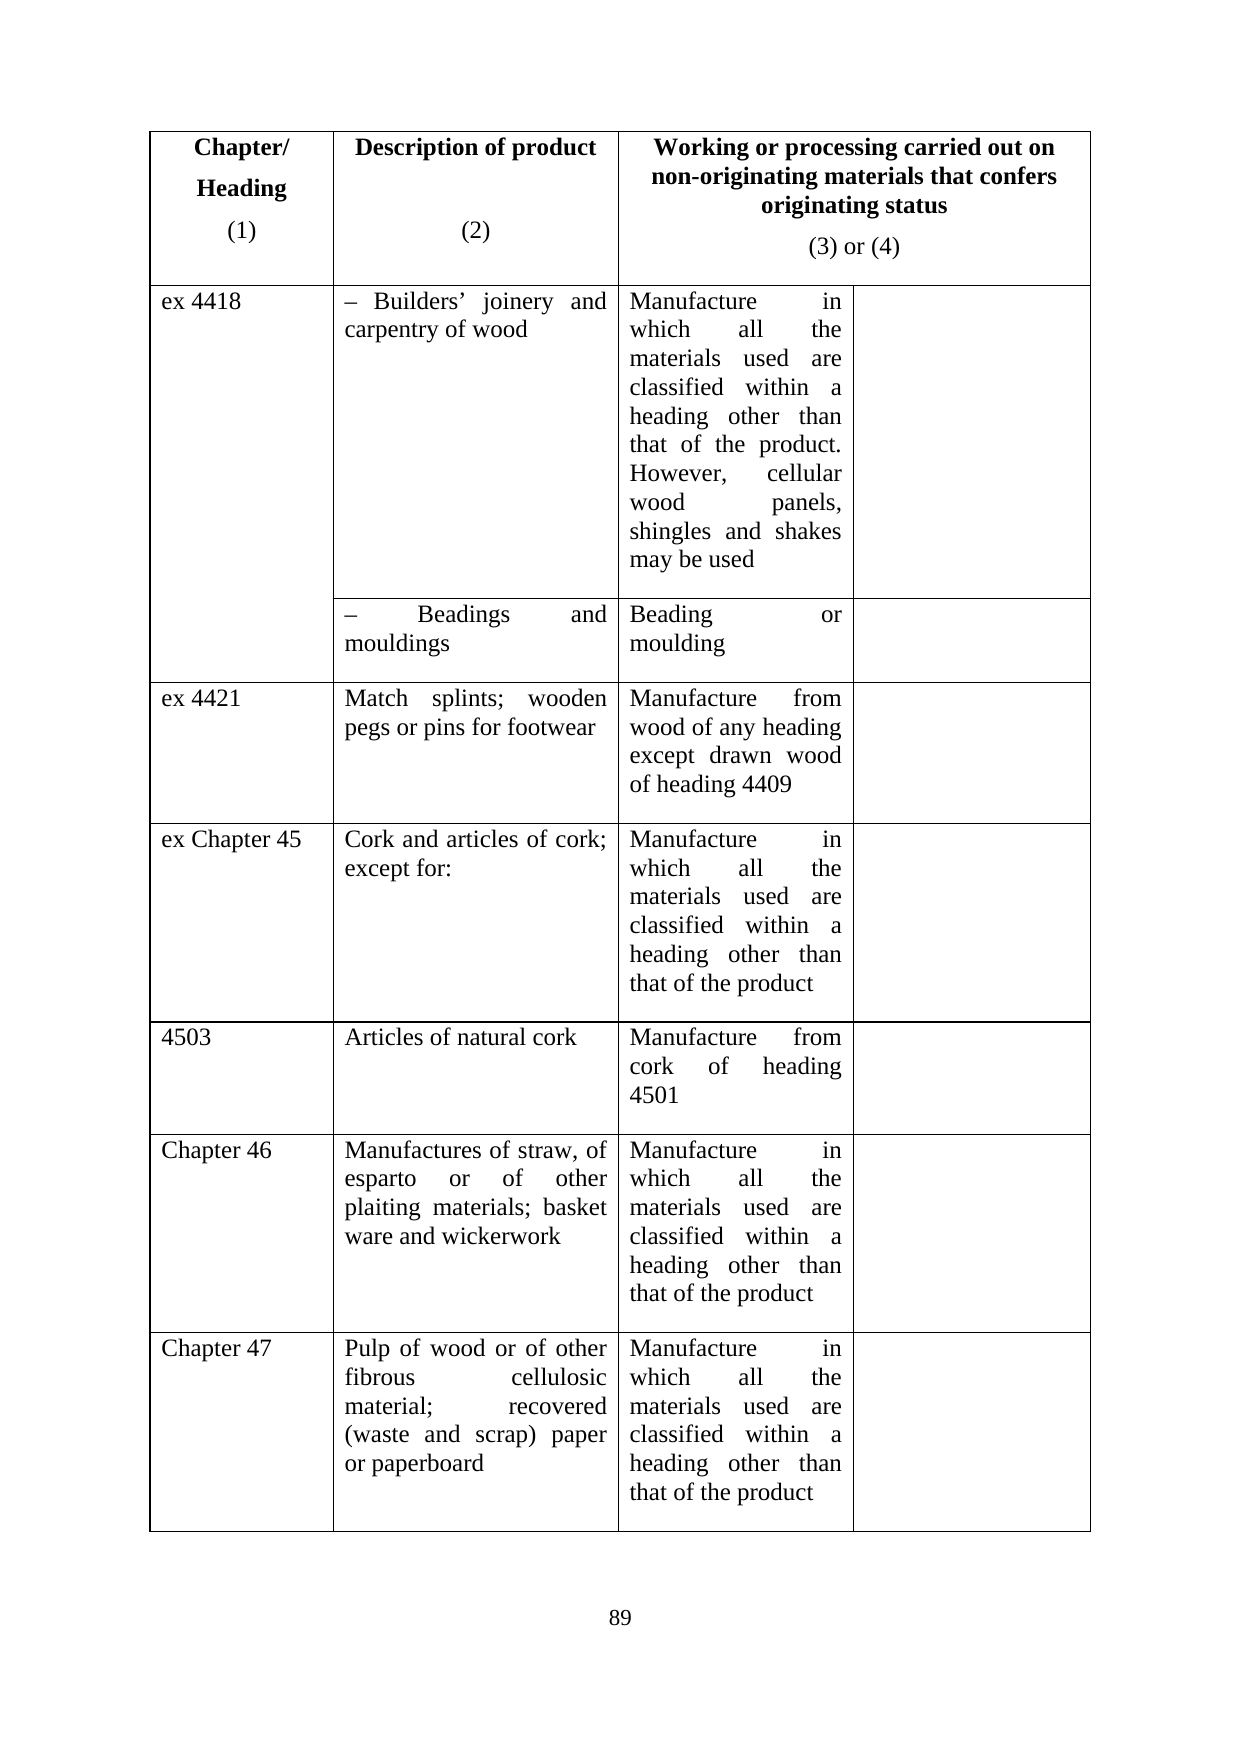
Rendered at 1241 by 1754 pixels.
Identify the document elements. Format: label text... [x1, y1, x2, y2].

table_cell Manufacture from wood of any heading except drawn wood of heading 4409 [619, 683, 853, 823]
table_cell [854, 286, 1090, 598]
table_cell Manufacture in which all the materials used are classified within a heading other than that of the product [619, 1135, 853, 1332]
table_cell Chapter 47 [151, 1333, 333, 1531]
table_cell Articles of natural cork [334, 1023, 618, 1134]
table_header Working or processing carried out on non-originating materials that confers originating status (3) or (4) [619, 132, 1090, 285]
table_header Chapter/ Heading (1) [151, 132, 333, 285]
table_header Description of product (2) [334, 132, 618, 285]
table_cell ex 4418 [151, 286, 333, 598]
table_cell [854, 683, 1090, 823]
table_cell 4503 [151, 1023, 333, 1134]
table_cell ex Chapter 45 [151, 824, 333, 1021]
table_cell [151, 598, 333, 682]
table_cell ex 4421 [151, 683, 333, 823]
table_cell Match splints; wooden pegs or pins for footwear [334, 683, 618, 823]
table_cell [854, 824, 1090, 1021]
table_cell [854, 1023, 1090, 1134]
table_cell Manufacture from cork of heading 4501 [619, 1023, 853, 1134]
table_cell Manufactures of straw, of esparto or of other plaiting materials; basket ware and wickerwork [334, 1135, 618, 1332]
table_cell Chapter 46 [151, 1135, 333, 1332]
table_cell Cork and articles of cork; except for: [334, 824, 618, 1021]
table_cell – Builders’ joinery and carpentry of wood [334, 286, 618, 598]
table_cell [854, 1135, 1090, 1332]
table_cell Beading or moulding [619, 599, 853, 682]
table_cell Manufacture in which all the materials used are classified within a heading other than that of the product. However, cellular wood panels, shingles and shakes may be used [619, 286, 853, 598]
table_cell Manufacture in which all the materials used are classified within a heading other than that of the product [619, 1333, 853, 1531]
table_cell – Beadings and mouldings [334, 599, 618, 682]
table_cell Manufacture in which all the materials used are classified within a heading other than that of the product [619, 824, 853, 1021]
table_cell Pulp of wood or of other fibrous cellulosic material; recovered (waste and scrap) paper or paperboard [334, 1333, 618, 1531]
table_cell [854, 1333, 1090, 1531]
table_cell [854, 599, 1090, 682]
